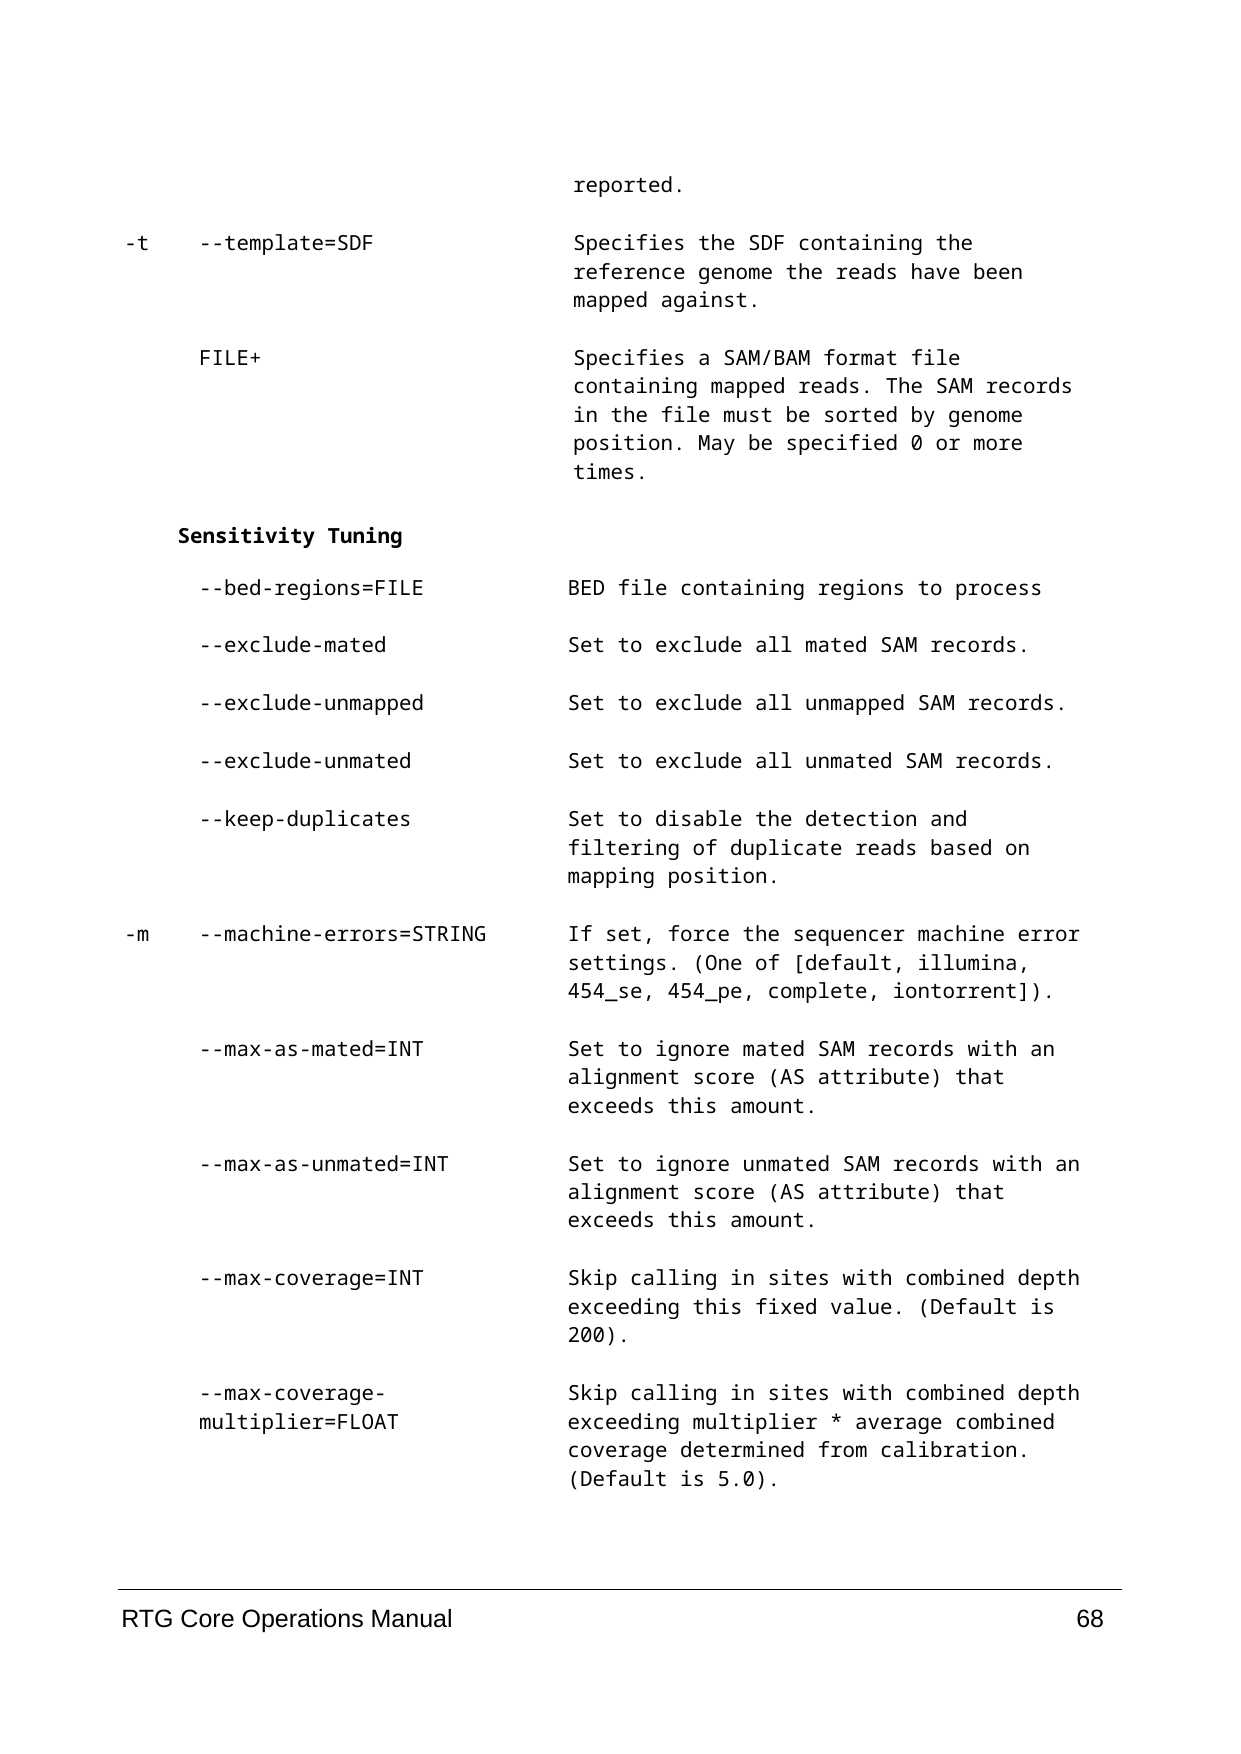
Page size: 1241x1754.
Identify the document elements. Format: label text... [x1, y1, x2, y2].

table_cell [118, 1137, 193, 1252]
table_cell Skip calling in sites with combined depth exceeding this fixed value. (Default is 200). [561, 1252, 1093, 1367]
table_header [118, 561, 193, 619]
table_cell [118, 735, 193, 793]
table_cell Set to exclude all unmapped SAM records. [561, 677, 1093, 735]
table_header --bed-regions=FILE [193, 561, 561, 619]
table_cell [118, 331, 193, 503]
table_cell [118, 1367, 193, 1510]
table_cell reported. [567, 159, 1093, 217]
table_cell [118, 677, 193, 735]
table_cell --machine-errors=STRING [193, 908, 561, 1022]
table_cell --keep-duplicates [193, 793, 561, 907]
table_cell --exclude-unmated [193, 735, 561, 793]
table_cell Set to exclude all unmated SAM records. [561, 735, 1093, 793]
table_cell --template=SDF [193, 217, 567, 331]
table_cell FILE+ [193, 331, 567, 503]
table_cell [118, 159, 193, 217]
table_cell --max-as-mated=INT [193, 1022, 561, 1137]
table_cell Set to exclude all mated SAM records. [561, 619, 1093, 677]
table_cell -m [118, 908, 193, 1022]
table_cell Skip calling in sites with combined depth exceeding multiplier * average combined coverage determined from calibration. (Default is 5.0). [561, 1367, 1093, 1510]
table_header BED file containing regions to process [561, 561, 1093, 619]
table_cell If set, force the sequencer machine error settings. (One of [default, illumina, 454_se, 454_pe, complete, iontorrent]). [561, 908, 1093, 1022]
table_cell -t [118, 217, 193, 331]
table_cell [118, 1252, 193, 1367]
table_cell [118, 1022, 193, 1137]
table_cell Specifies the SDF containing the reference genome the reads have been mapped against. [567, 217, 1093, 331]
table_cell [193, 159, 567, 217]
table_cell Set to ignore unmated SAM records with an alignment score (AS attribute) that exceeds this amount. [561, 1137, 1093, 1252]
table_cell Set to disable the detection and filtering of duplicate reads based on mapping position. [561, 793, 1093, 907]
table_cell [118, 619, 193, 677]
table_cell --exclude-mated [193, 619, 561, 677]
table_cell --max-coverage-multiplier=FLOAT [193, 1367, 561, 1510]
table_cell --max-coverage=INT [193, 1252, 561, 1367]
table_cell --max-as-unmated=INT [193, 1137, 561, 1252]
table_cell Specifies a SAM/BAM format file containing mapped reads. The SAM records in the file must be sorted by genome position. May be specified 0 or more times. [567, 331, 1093, 503]
text Sensitivity Tuning [177, 521, 1122, 549]
table_cell --exclude-unmapped [193, 677, 561, 735]
table_cell Set to ignore mated SAM records with an alignment score (AS attribute) that exceeds this amount. [561, 1022, 1093, 1137]
table_cell [118, 793, 193, 907]
